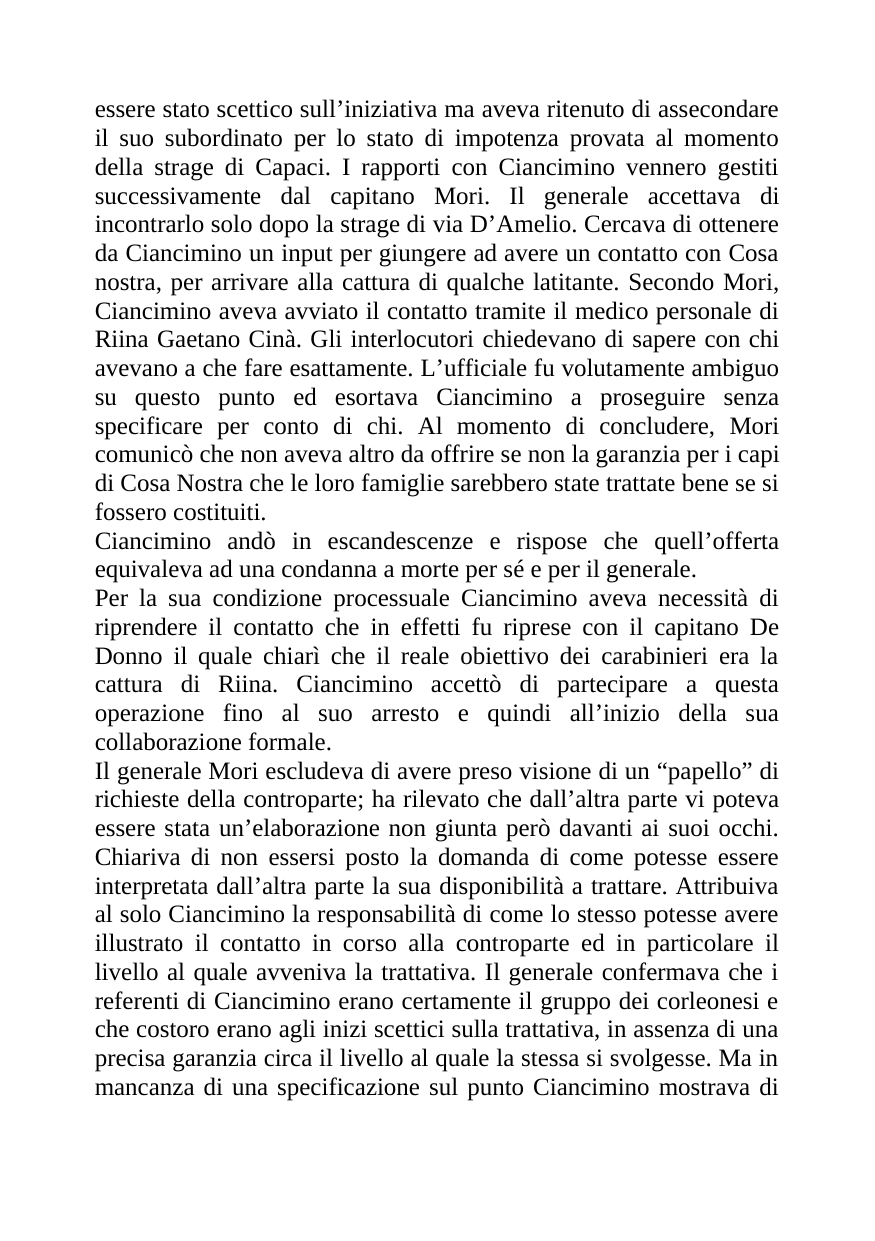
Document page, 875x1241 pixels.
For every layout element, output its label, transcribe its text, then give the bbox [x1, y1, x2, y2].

text Ciancimino andò in escandescenze e rispose che quell’offerta equivaleva ad una condanna a morte per sé e per il generale. [94, 526, 779, 583]
text essere stato scettico sull’iniziativa ma aveva ritenuto di assecondare il suo subordinato per lo stato di impotenza provata al momento della strage di Capaci. I rapporti con Ciancimino vennero gestiti successivamente dal capitano Mori. Il generale accettava di incontrarlo solo dopo la strage di via D’Amelio. Cercava di ottenere da Ciancimino un input per giungere ad avere un contatto con Cosa nostra, per arrivare alla cattura di qualche latitante. Secondo Mori, Ciancimino aveva avviato il contatto tramite il medico personale di Riina Gaetano Cinà. Gli interlocutori chiedevano di sapere con chi avevano a che fare esattamente. L’ufficiale fu volutamente ambiguo su questo punto ed esortava Ciancimino a proseguire senza specificare per conto di chi. Al momento di concludere, Mori comunicò che non aveva altro da offrire se non la garanzia per i capi di Cosa Nostra che le loro famiglie sarebbero state trattate bene se si fossero costituiti. [94, 94, 779, 526]
text Il generale Mori escludeva di avere preso visione di un “papello” di richieste della controparte; ha rilevato che dall’altra parte vi poteva essere stata un’elaborazione non giunta però davanti ai suoi occhi. Chiariva di non essersi posto la domanda di come potesse essere interpretata dall’altra parte la sua disponibilità a trattare. Attribuiva al solo Ciancimino la responsabilità di come lo stesso potesse avere illustrato il contatto in corso alla controparte ed in particolare il livello al quale avveniva la trattativa. Il generale confermava che i referenti di Ciancimino erano certamente il gruppo dei corleonesi e che costoro erano agli inizi scettici sulla trattativa, in assenza di una precisa garanzia circa il livello al quale la stessa si svolgesse. Ma in mancanza di una specificazione sul punto Ciancimino mostrava di [94, 756, 779, 1101]
text Per la sua condizione processuale Ciancimino aveva necessità di riprendere il contatto che in effetti fu riprese con il capitano De Donno il quale chiarì che il reale obiettivo dei carabinieri era la cattura di Riina. Ciancimino accettò di partecipare a questa operazione fino al suo arresto e quindi all’inizio della sua collaborazione formale. [94, 583, 779, 756]
